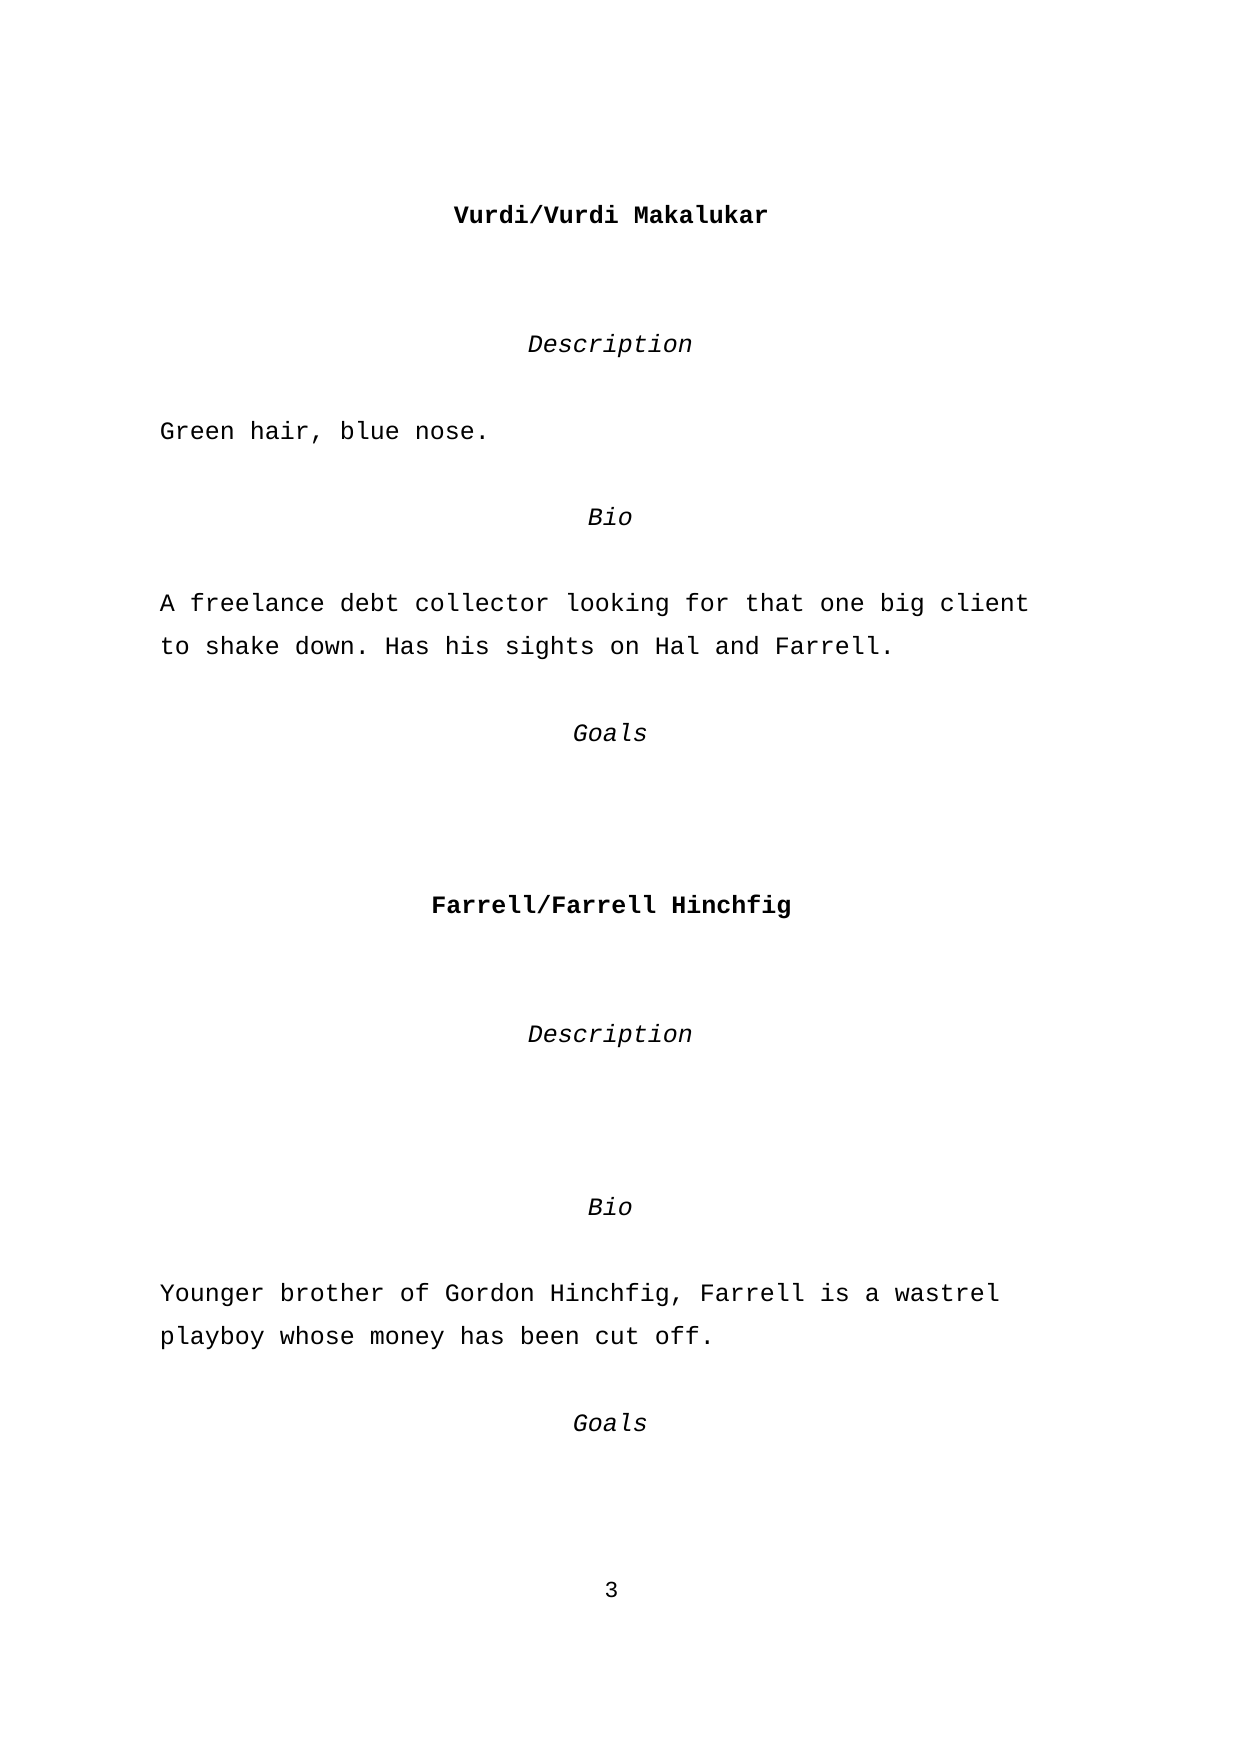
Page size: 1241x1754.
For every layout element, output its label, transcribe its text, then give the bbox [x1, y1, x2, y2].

text Green hair, blue nose. [159, 404, 1063, 448]
text A freelance debt collector looking for that one big client to shake down. Has his sights on Hal and Farrell. [159, 577, 1063, 663]
subtitle Goals [159, 1396, 1063, 1439]
subtitle Description [159, 318, 1063, 361]
subtitle Goals [159, 706, 1063, 749]
subtitle Bio [159, 491, 1063, 534]
subtitle Vurdi/Vurdi Makalukar [159, 189, 1063, 232]
subtitle Farrell/Farrell Hinchfig [159, 879, 1063, 922]
subtitle Description [159, 1008, 1063, 1051]
text Younger brother of Gordon Hinchfig, Farrell is a wastrel playboy whose money has been cut off. [159, 1267, 1063, 1353]
subtitle Bio [159, 1181, 1063, 1224]
